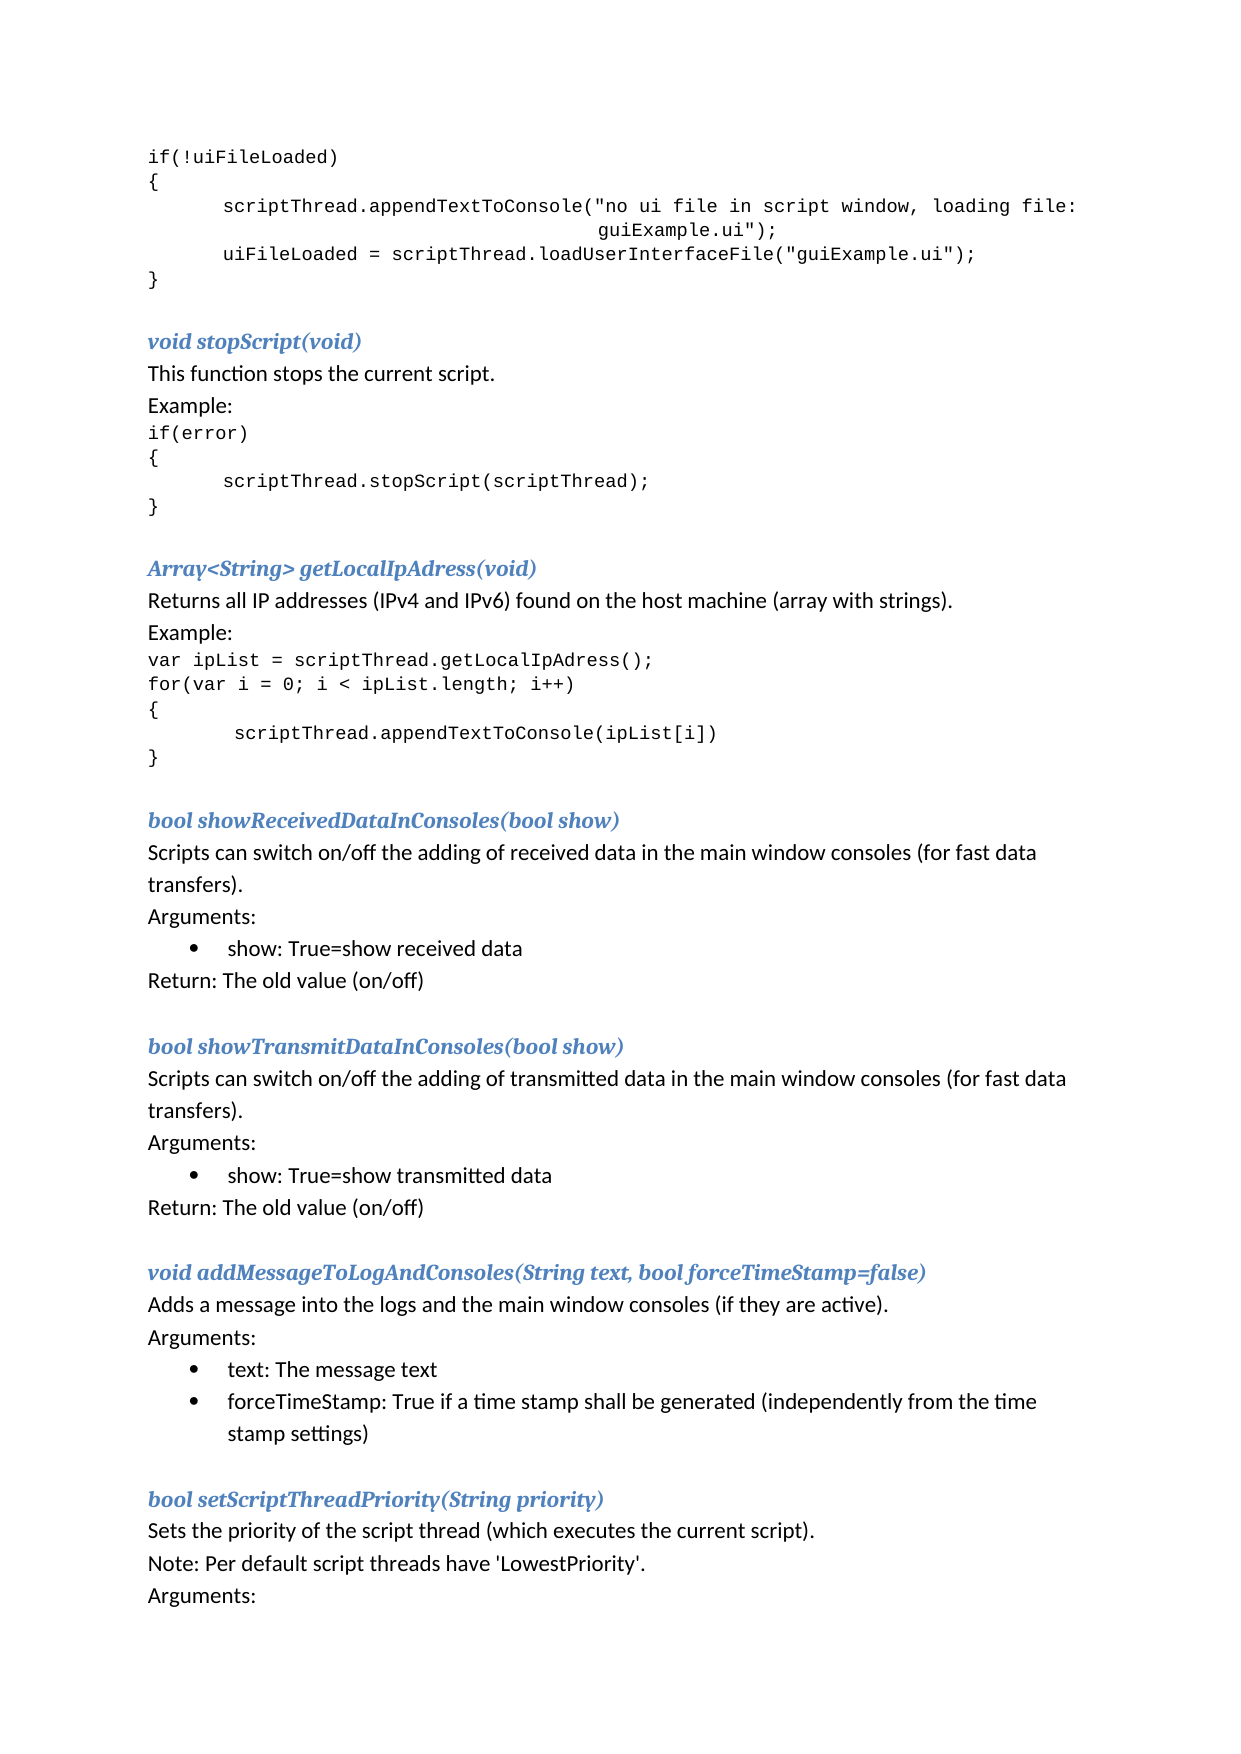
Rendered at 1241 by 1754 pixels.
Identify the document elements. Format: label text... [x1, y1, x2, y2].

text Adds a message into the logs and the main window consoles (if they are active). [148, 1290, 1093, 1318]
text scriptThread.stopScript(scriptThread); [148, 472, 1093, 493]
text Return: The old value (on/off) [148, 967, 1093, 995]
subtitle Array<String> getLocalIpAdress(void) [148, 556, 1093, 582]
text Arguments: [148, 1128, 1093, 1157]
text var ipList = scriptThread.getLocalIpAdress(); [148, 651, 1093, 672]
text for(var i = 0; i < ipList.length; i++) [148, 675, 1093, 696]
text { [148, 172, 1093, 193]
text Example: [148, 391, 1093, 419]
text scriptThread.appendTextToConsole("no ui file in script window, loading file: guiExample.ui"); [148, 196, 1093, 242]
text { [148, 699, 1093, 721]
text { [148, 448, 1093, 469]
list text: The message text [190, 1355, 1093, 1383]
text This function stops the current script. [148, 359, 1093, 387]
text } [148, 748, 1093, 769]
text uiFileLoaded = scriptThread.loadUserInterfaceFile("guiExample.ui"); [148, 245, 1093, 266]
subtitle bool setScriptThreadPriority(String priority) [148, 1486, 1093, 1513]
text } [148, 269, 1093, 291]
subtitle void addMessageToLogAndConsoles(String text, bool forceTimeStamp=false) [148, 1260, 1093, 1287]
text Scripts can switch on/off the adding of received data in the main window consoles (for fast data transfers). [148, 838, 1093, 898]
text Arguments: [148, 1323, 1093, 1351]
text scriptThread.appendTextToConsole(ipList[i]) [148, 724, 1093, 745]
text if(error) [148, 423, 1093, 445]
text Note: Per default script threads have 'LowestPriority'. [148, 1549, 1093, 1577]
text Return: The old value (on/off) [148, 1193, 1093, 1221]
list forceTimeStamp: True if a time stamp shall be generated (independently from the time stamp settings) [190, 1387, 1093, 1447]
text Scripts can switch on/off the adding of transmitted data in the main window consoles (for fast data transfers). [148, 1064, 1093, 1124]
text if(!uiFileLoaded) [148, 148, 1093, 169]
list show: True=show transmitted data [190, 1161, 1093, 1189]
text Sets the priority of the script thread (which executes the current script). [148, 1517, 1093, 1545]
subtitle bool showReceivedDataInConsoles(bool show) [148, 808, 1093, 834]
text Arguments: [148, 1581, 1093, 1609]
text Returns all IP addresses (IPv4 and IPv6) found on the host machine (array with strings). [148, 586, 1093, 614]
text Arguments: [148, 902, 1093, 930]
subtitle void stopScript(void) [148, 329, 1093, 355]
text Example: [148, 618, 1093, 647]
subtitle bool showTransmitDataInConsoles(bool show) [148, 1034, 1093, 1060]
list show: True=show received data [190, 934, 1093, 962]
text } [148, 497, 1093, 518]
